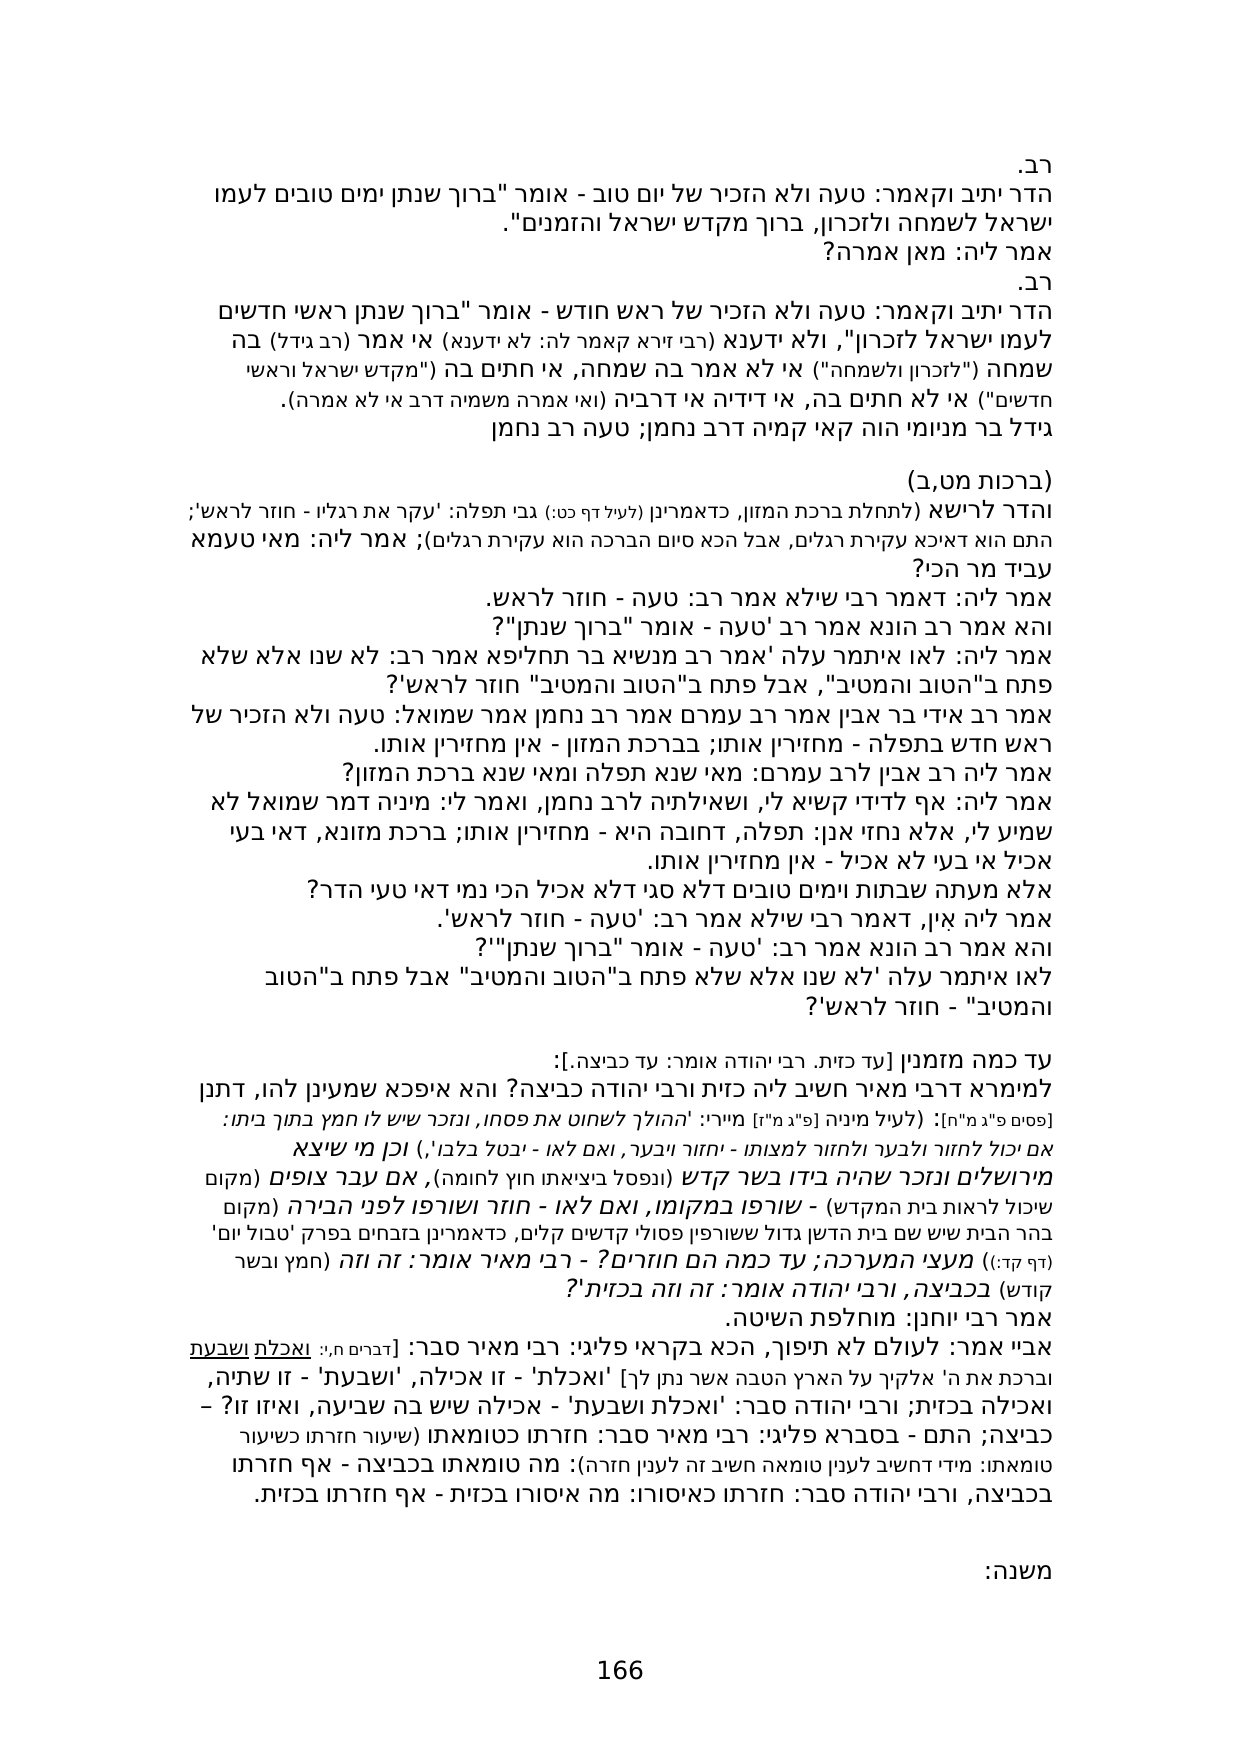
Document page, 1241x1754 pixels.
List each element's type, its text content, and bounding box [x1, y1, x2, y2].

text (ברכות מט,ב) [187, 466, 1053, 495]
text אמר ליה: אף לדידי קשיא לי, ושאילתיה לרב נחמן, ואמר לי: מיניה דמר שמואל לא שמיע לי, אלא נחזי אנן: תפלה, דחובה היא - מחזירין אותו; ברכת מזונא, דאי בעי אכיל אי בעי לא אכיל - אין מחזירין אותו. [187, 787, 1053, 875]
text הדר יתיב וקאמר: טעה ולא הזכיר של יום טוב - אומר "ברוך שנתן ימים טובים לעמו ישראל לשמחה ולזכרון, ברוך מקדש ישראל והזמנים". [187, 179, 1053, 238]
text והדר לרישא (לתחלת ברכת המזון, כדאמרינן (לעיל דף כט:) גבי תפלה: 'עקר את רגליו - חוזר לראש'; התם הוא דאיכא עקירת רגלים, אבל הכא סיום הברכה הוא עקירת רגלים); אמר ליה: מאי טעמא עביד מר הכי? [187, 495, 1053, 583]
text אמר רב אידי בר אבין אמר רב עמרם אמר רב נחמן אמר שמואל: טעה ולא הזכיר של ראש חדש בתפלה - מחזירין אותו; בברכת המזון - אין מחזירין אותו. [187, 700, 1053, 758]
text אמר ליה אִין, דאמר רבי שילא אמר רב: 'טעה - חוזר לראש'. [187, 904, 1053, 933]
text והא אמר רב הונא אמר רב 'טעה - אומר "ברוך שנתן"? [187, 612, 1053, 641]
text רב. [187, 267, 1053, 296]
text לאו איתמר עלה 'לא שנו אלא שלא פתח ב"הטוב והמטיב" אבל פתח ב"הטוב והמטיב" - חוזר לראש'? [187, 963, 1053, 1021]
text רב. [187, 150, 1053, 179]
text עד כמה מזמנין [עד כזית. רבי יהודה אומר: עד כביצה.]: [187, 1045, 1053, 1074]
text משנה: [187, 1556, 1053, 1585]
text אמר ליה: לאו איתמר עלה 'אמר רב מנשיא בר תחליפא אמר רב: לא שנו אלא שלא פתח ב"הטוב והמטיב", אבל פתח ב"הטוב והמטיב" חוזר לראש'? [187, 641, 1053, 700]
text אמר ליה: מאן אמרה? [187, 238, 1053, 267]
text למימרא דרבי מאיר חשיב ליה כזית ורבי יהודה כביצה? והא איפכא שמעינן להו, דתנן [פסים פ"ג מ"ח]: (לעיל מיניה [פ"ג מ"ז] מיירי: 'ההולך לשחוט את פסחו, ונזכר שיש לו חמץ בתוך ביתו: אם יכול לחזור ולבער ולחזור למצותו - יחזור ויבער, ואם לאו - יבטל בלבו',) וכן מי שיצא מירושלים ונזכר שהיה בידו בשר קדש (ונפסל ביציאתו חוץ לחומה), אם עבר צופים (מקום שיכול לראות בית המקדש) - שורפו במקומו, ואם לאו - חוזר ושורפו לפני הבירה (מקום בהר הבית שיש שם בית הדשן גדול ששורפין פסולי קדשים קלים, כדאמרינן בזבחים בפרק 'טבול יום' (דף קד:)) מעצי המערכה; עד כמה הם חוזרים? - רבי מאיר אומר: זה וזה (חמץ ובשר קודש) בכביצה, ורבי יהודה אומר: זה וזה בכזית'? [187, 1074, 1053, 1303]
text אמר ליה: דאמר רבי שילא אמר רב: טעה - חוזר לראש. [187, 583, 1053, 612]
text הדר יתיב וקאמר: טעה ולא הזכיר של ראש חודש - אומר "ברוך שנתן ראשי חדשים לעמו ישראל לזכרון", ולא ידענא (רבי זירא קאמר לה: לא ידענא) אי אמר (רב גידל) בה שמחה ("לזכרון ולשמחה") אי לא אמר בה שמחה, אי חתים בה ("מקדש ישראל וראשי חדשים") אי לא חתים בה, אי דידיה אי דרביה (ואי אמרה משמיה דרב אי לא אמרה). [187, 296, 1053, 413]
text אלא מעתה שבתות וימים טובים דלא סגי דלא אכיל הכי נמי דאי טעי הדר? [187, 875, 1053, 904]
text גידל בר מניומי הוה קאי קמיה דרב נחמן; טעה רב נחמן [187, 413, 1053, 442]
text אמר ליה רב אבין לרב עמרם: מאי שנא תפלה ומאי שנא ברכת המזון? [187, 758, 1053, 787]
text והא אמר רב הונא אמר רב: 'טעה - אומר "ברוך שנתן"'? [187, 933, 1053, 963]
text אמר רבי יוחנן: מוחלפת השיטה. [187, 1303, 1053, 1332]
text אביי אמר: לעולם לא תיפוך, הכא בקראי פליגי: רבי מאיר סבר: [דברים ח,י: ואכלת ושבעת וברכת את ה' אלקיך על הארץ הטבה אשר נתן לך] 'ואכלת' - זו אכילה, 'ושבעת' - זו שתיה, ואכילה בכזית; ורבי יהודה סבר: 'ואכלת ושבעת' - אכילה שיש בה שביעה, ואיזו זו? – כביצה; התם - בסברא פליגי: רבי מאיר סבר: חזרתו כטומאתו (שיעור חזרתו כשיעור טומאתו: מידי דחשיב לענין טומאה חשיב זה לענין חזרה): מה טומאתו בכביצה - אף חזרתו בכביצה, ורבי יהודה סבר: חזרתו כאיסורו: מה איסורו בכזית - אף חזרתו בכזית. [187, 1332, 1053, 1508]
